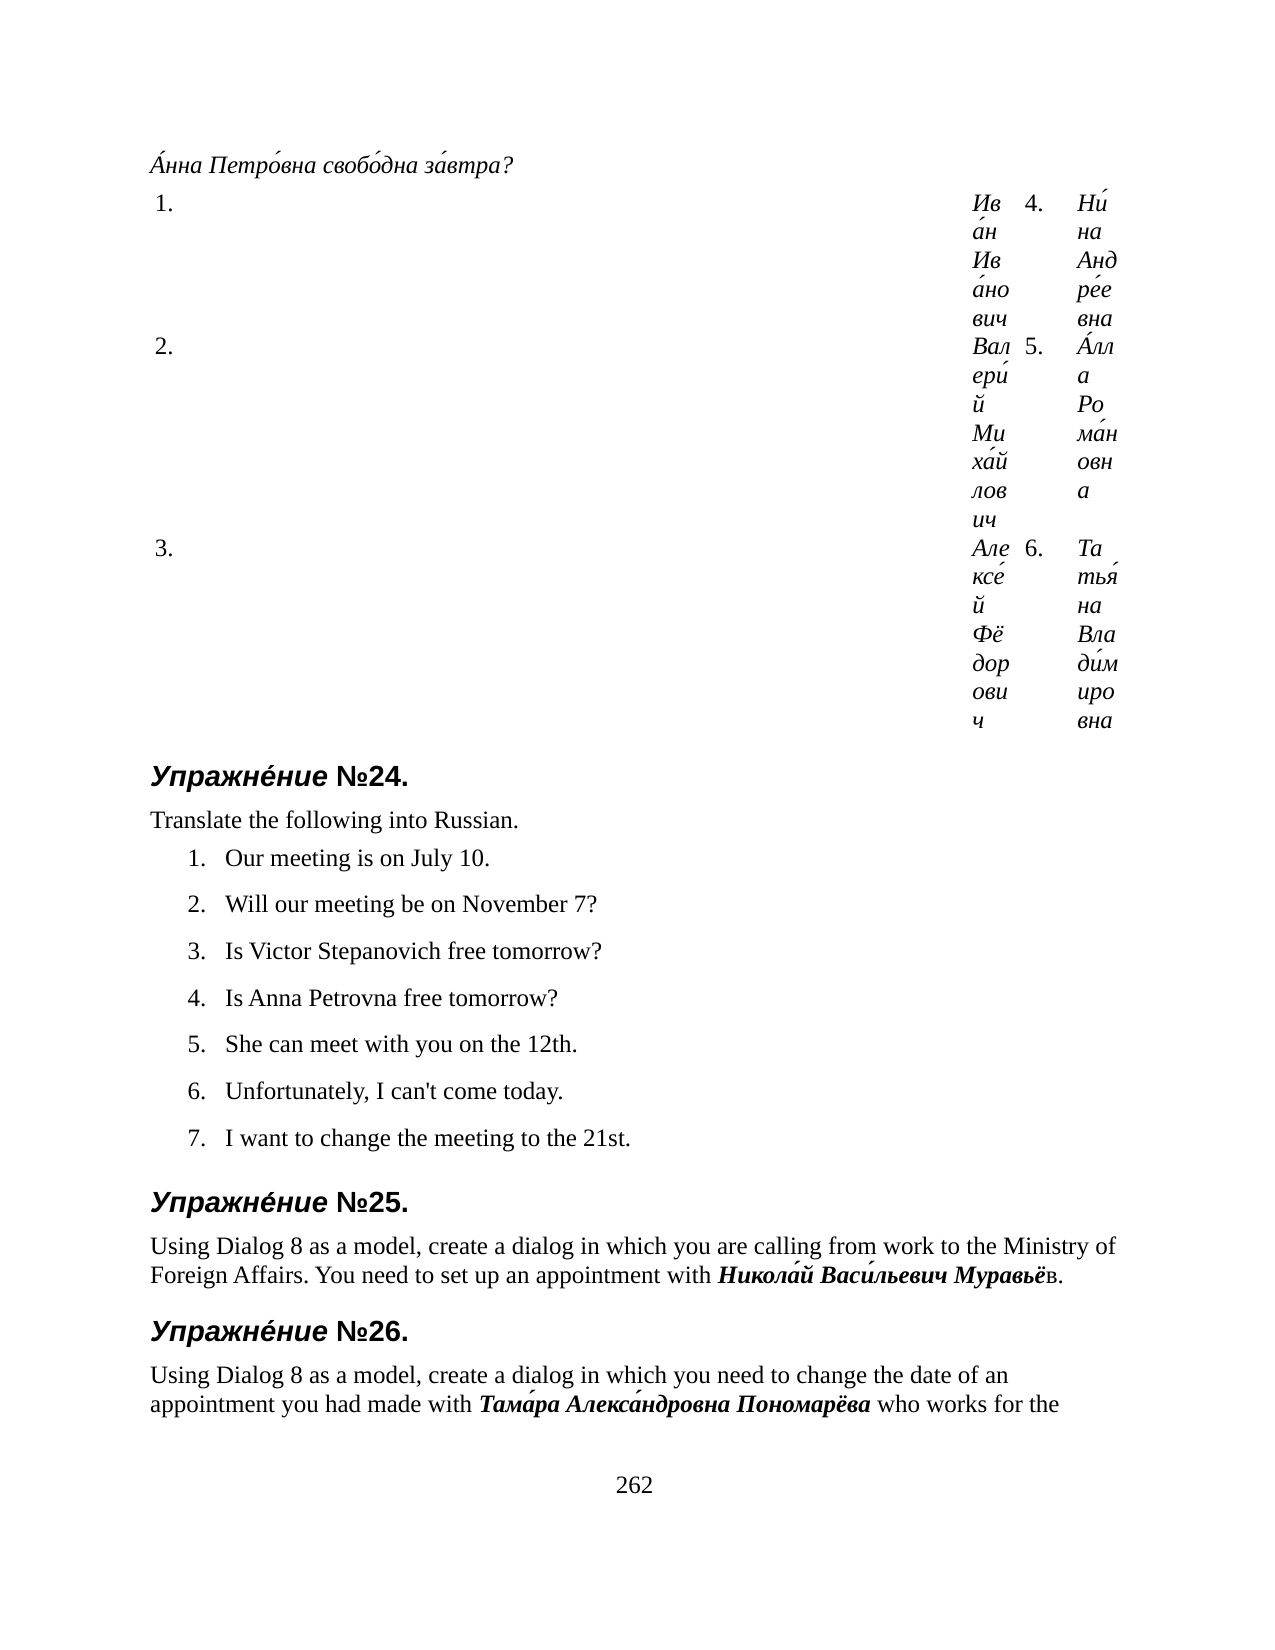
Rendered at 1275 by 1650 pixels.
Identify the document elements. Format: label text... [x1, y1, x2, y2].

subtitle Упражне́ние №25. [150, 1185, 1125, 1219]
list Our meeting is on July 10. [187, 843, 1125, 871]
list Is Anna Petrovna free tomorrow? [187, 983, 1125, 1011]
table_cell 2. [150, 331, 968, 533]
text Translate the following into Russian. [150, 805, 1125, 834]
table_cell 6. [1020, 533, 1072, 734]
table_header 4. [1020, 188, 1072, 331]
table_cell 5. [1020, 331, 1072, 533]
table_cell Валери́й Миха́йлович [968, 331, 1020, 533]
list Will our meeting be on November 7? [187, 889, 1125, 918]
table_header Ива́н Ива́нович [968, 188, 1020, 331]
table_cell 3. [150, 533, 968, 734]
table_cell Татья́на Влади́мировна [1073, 533, 1125, 734]
list Is Victor Stepanovich free tomorrow? [187, 936, 1125, 965]
list I want to change the meeting to the 21st. [187, 1123, 1125, 1151]
subtitle Упражне́ние №26. [150, 1314, 1125, 1347]
table_cell Алексе́й Фёдорович [968, 533, 1020, 734]
text А́нна Петро́вна свобо́дна за́втра? [150, 150, 1125, 179]
table_header Ни́на Андре́евна [1073, 188, 1125, 331]
table_cell А́лла Рома́новна [1073, 331, 1125, 533]
list Unfortunately, I can't come today. [187, 1076, 1125, 1105]
list She can meet with you on the 12th. [187, 1029, 1125, 1058]
subtitle Упражне́ние №24. [150, 759, 1125, 792]
text Using Dialog 8 as a model, create a dialog in which you are calling from work to the Ministry of Foreign Affairs. You need to set up an appointment with Никола́й Васи́льевич Муравьёв. [150, 1231, 1125, 1289]
text Using Dialog 8 as a model, create a dialog in which you need to change the date of an appointment you had made with Тама́ра Алекса́ндровна Пономарёва who works for the [150, 1360, 1125, 1417]
table_header 1. [150, 188, 968, 331]
